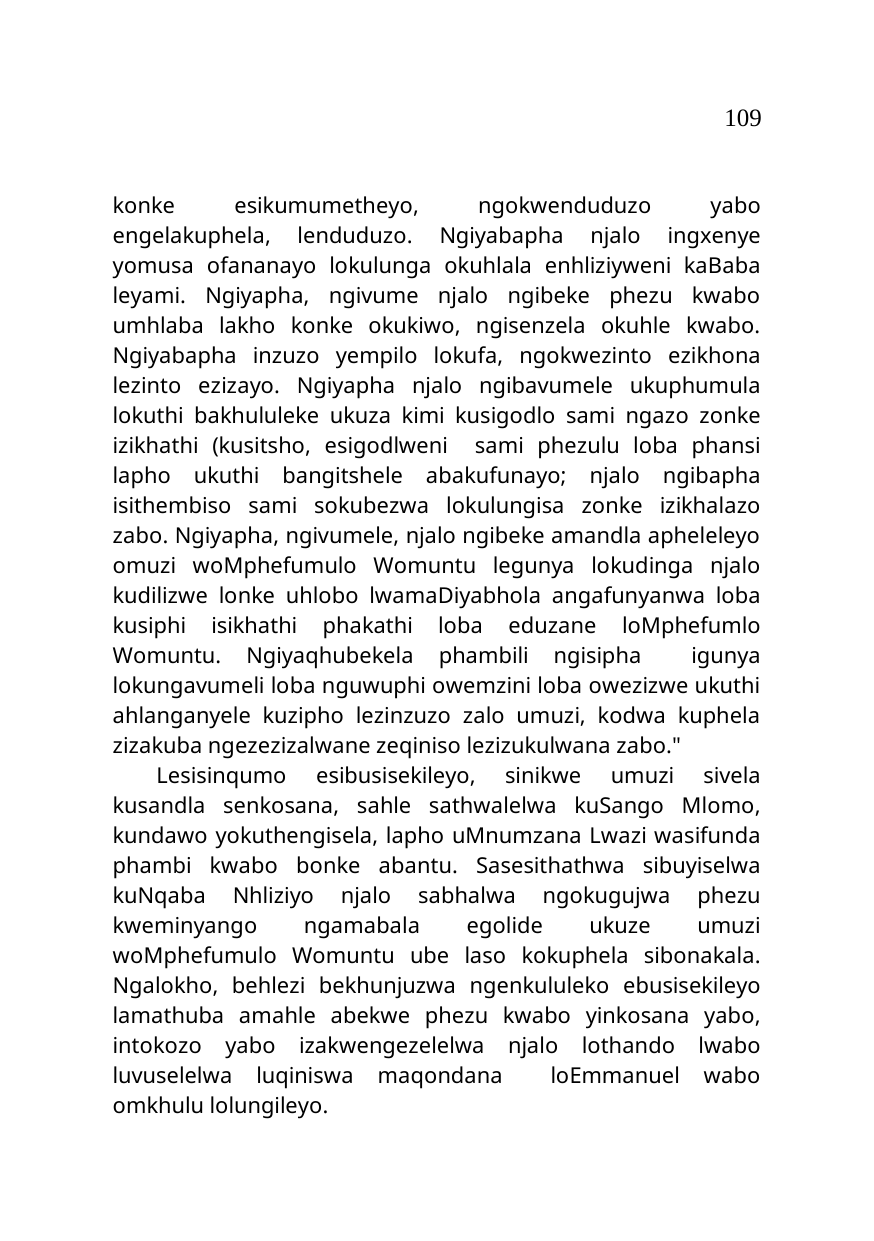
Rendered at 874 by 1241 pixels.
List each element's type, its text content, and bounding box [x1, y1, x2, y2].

text Lesisinqumo esibusisekileyo, sinikwe umuzi sivela kusandla senkosana, sahle sathwalelwa kuSango Mlomo, kundawo yokuthengisela, lapho uMnumzana Lwazi wasifunda phambi kwabo bonke abantu. Sasesithathwa sibuyiselwa kuNqaba Nhliziyo njalo sabhalwa ngokugujwa phezu kweminyango ngamabala egolide ukuze umuzi woMphefumulo Womuntu ube laso kokuphela sibonakala. Ngalokho, behlezi bekhunjuzwa ngenkululeko ebusisekileyo lamathuba amahle abekwe phezu kwabo yinkosana yabo, intokozo yabo izakwengezelelwa njalo lothando lwabo luvuselelwa luqiniswa maqondana loEmmanuel wabo omkhulu lolungileyo. [112, 759, 761, 1119]
text konke esikumumetheyo, ngokwenduduzo yabo engelakuphela, lenduduzo. Ngiyabapha njalo ingxenye yomusa ofananayo lokulunga okuhlala enhliziyweni kaBaba leyami. Ngiyapha, ngivume njalo ngibeke phezu kwabo umhlaba lakho konke okukiwo, ngisenzela okuhle kwabo. Ngiyabapha inzuzo yempilo lokufa, ngokwezinto ezikhona lezinto ezizayo. Ngiyapha njalo ngibavumele ukuphumula lokuthi bakhululeke ukuza kimi kusigodlo sami ngazo zonke izikhathi (kusitsho, esigodlweni sami phezulu loba phansi lapho ukuthi bangitshele abakufunayo; njalo ngibapha isithembiso sami sokubezwa lokulungisa zonke izikhalazo zabo. Ngiyapha, ngivumele, njalo ngibeke amandla apheleleyo omuzi woMphefumulo Womuntu legunya lokudinga njalo kudilizwe lonke uhlobo lwamaDiyabhola angafunyanwa loba kusiphi isikhathi phakathi loba eduzane loMphefumlo Womuntu. Ngiyaqhubekela phambili ngisipha igunya lokungavumeli loba nguwuphi owemzini loba owezizwe ukuthi ahlanganyele kuzipho lezinzuzo zalo umuzi, kodwa kuphela zizakuba ngezezizalwane zeqiniso lezizukulwana zabo." [112, 189, 761, 759]
